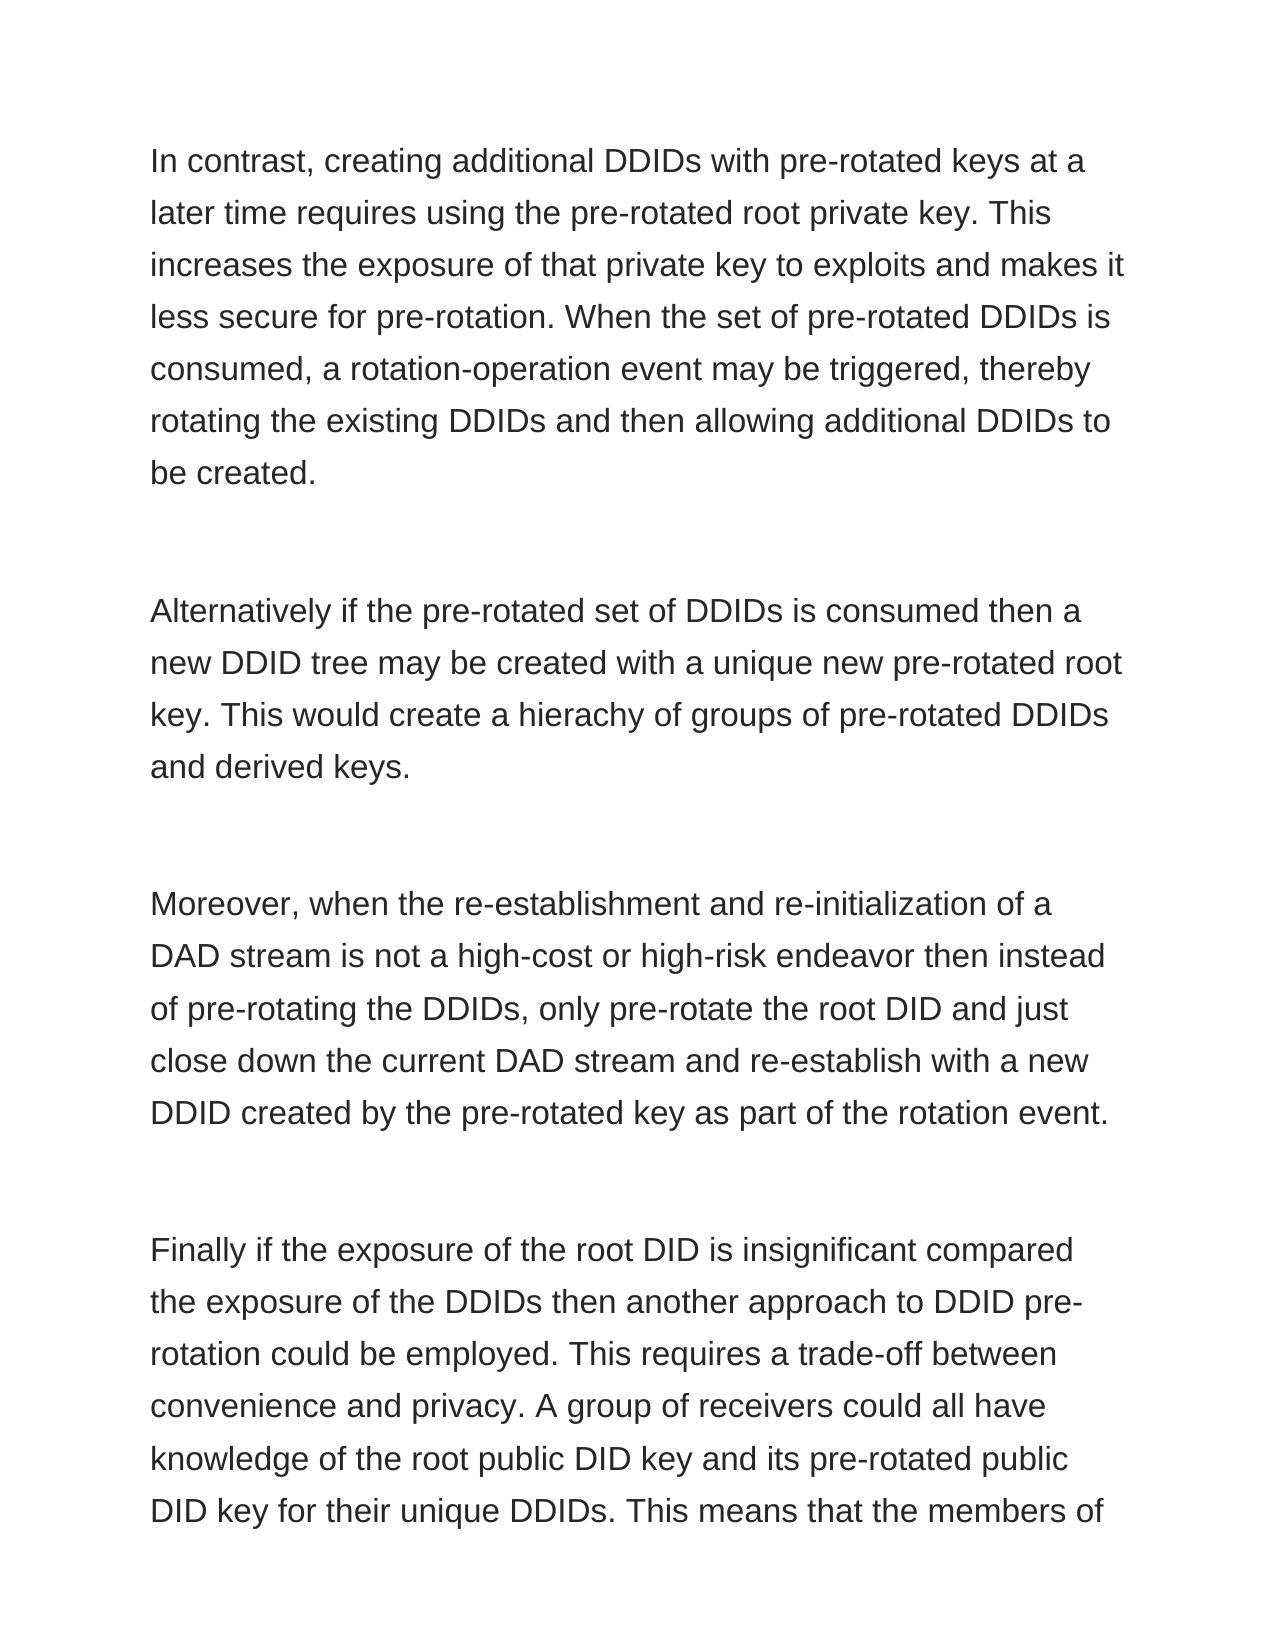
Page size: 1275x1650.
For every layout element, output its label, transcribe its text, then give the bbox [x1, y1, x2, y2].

text Moreover, when the re-establishment and re-initialization of a DAD stream is not a high-cost or high-risk endeavor then instead of pre-rotating the DDIDs, only pre-rotate the root DID and just close down the current DAD stream and re-establish with a new DDID created by the pre-rotated key as part of the rotation event. [150, 871, 1125, 1131]
text In contrast, creating additional DDIDs with pre-rotated keys at a later time requires using the pre-rotated root private key. This increases the exposure of that private key to exploits and makes it less secure for pre-rotation. When the set of pre-rotated DDIDs is consumed, a rotation-operation event may be triggered, thereby rotating the existing DDIDs and then allowing additional DDIDs to be created. [150, 127, 1125, 492]
text Alternatively if the pre-rotated set of DDIDs is consumed then a new DDID tree may be created with a unique new pre-rotated root key. This would create a hierachy of groups of pre-rotated DDIDs and derived keys. [150, 577, 1125, 785]
text Finally if the exposure of the root DID is insignificant compared the exposure of the DDIDs then another approach to DDID pre-rotation could be employed. This requires a trade-off between convenience and privacy. A group of receivers could all have knowledge of the root public DID key and its pre-rotated public DID key for their unique DDIDs. This means that the members of [150, 1217, 1125, 1529]
